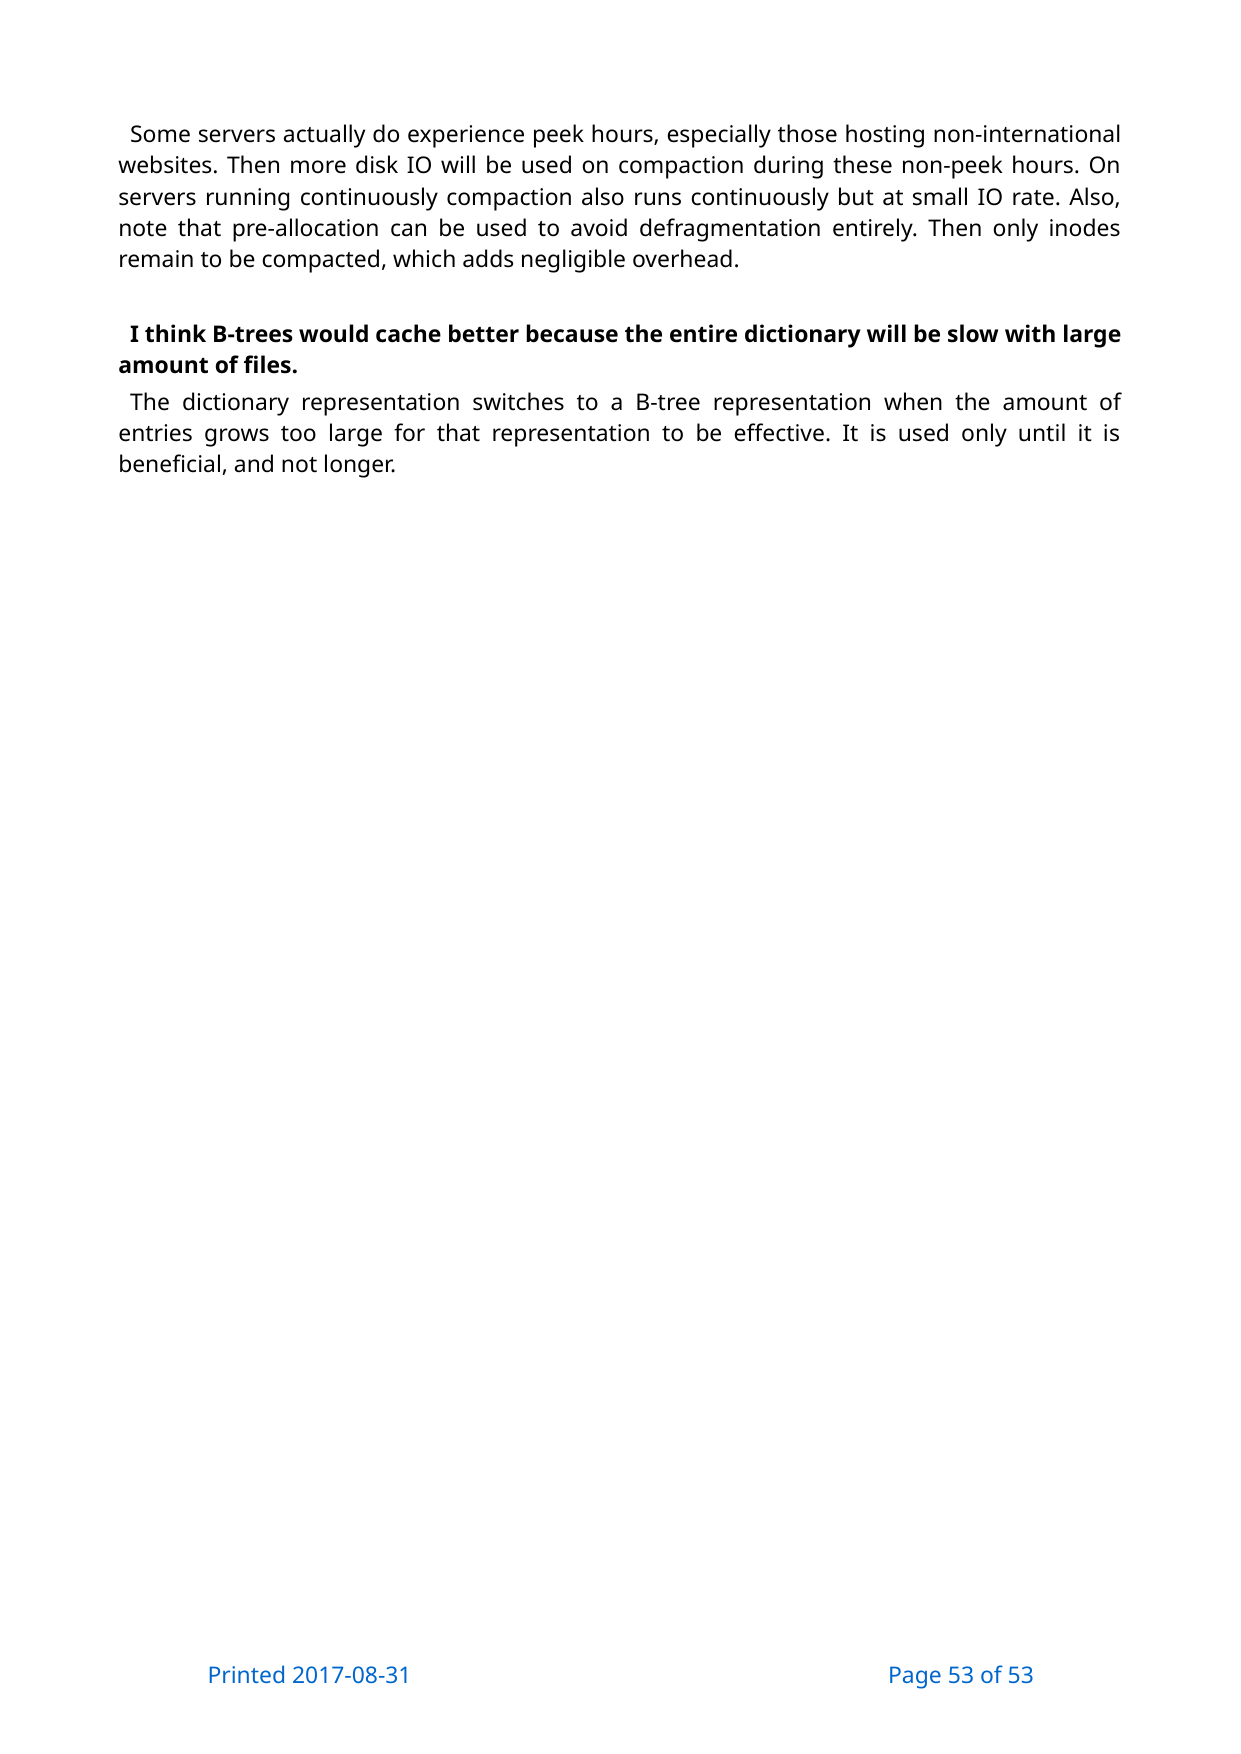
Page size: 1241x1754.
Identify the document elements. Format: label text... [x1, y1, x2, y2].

text Some servers actually do experience peek hours, especially those hosting non-international websites. Then more disk IO will be used on compaction during these non-peek hours. On servers running continuously compaction also runs continuously but at small IO rate. Also, note that pre-allocation can be used to avoid defragmentation entirely. Then only inodes remain to be compacted, which adds negligible overhead. [118, 118, 1122, 274]
text The dictionary representation switches to a B-tree representation when the amount of entries grows too large for that representation to be effective. It is used only until it is beneficial, and not longer. [118, 386, 1122, 480]
text I think B-trees would cache better because the entire dictionary will be slow with large amount of files. [118, 317, 1122, 380]
